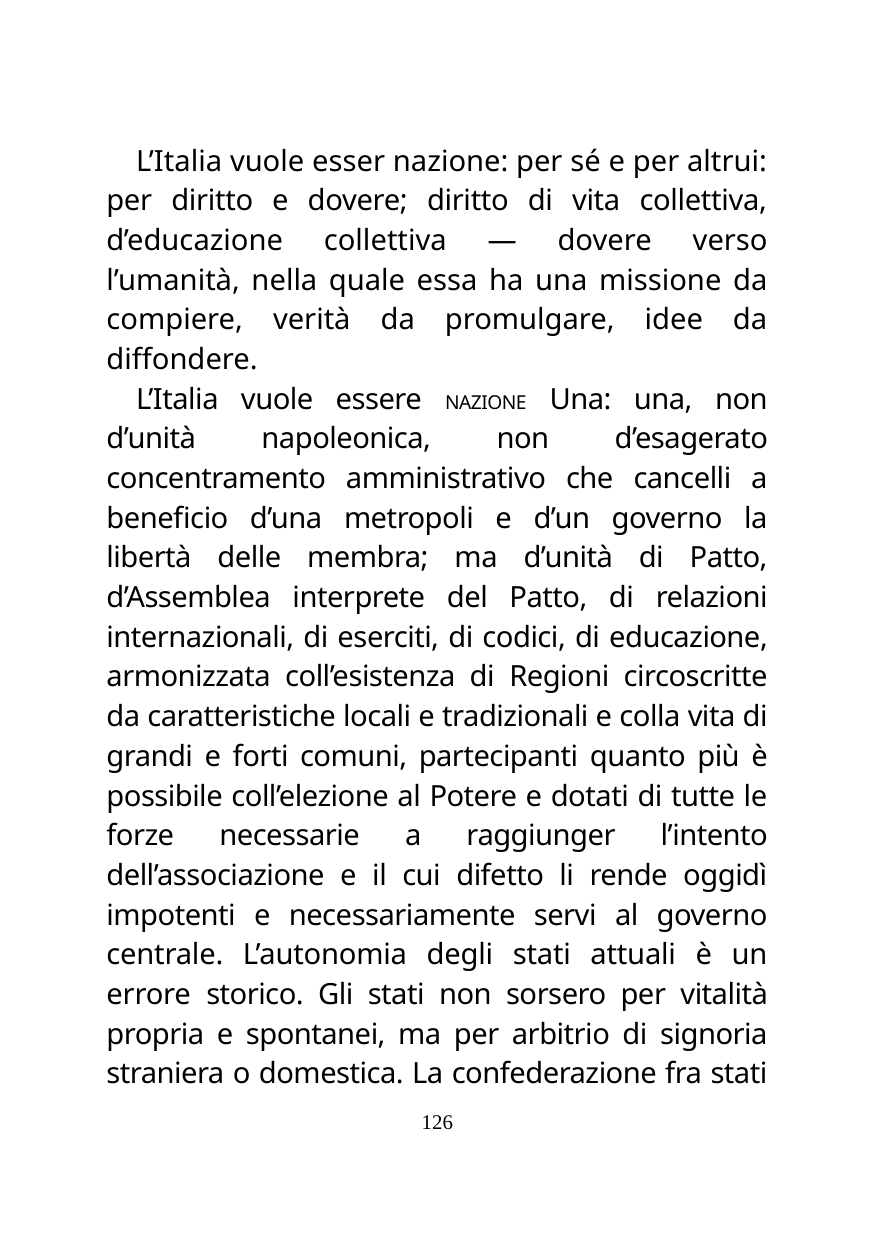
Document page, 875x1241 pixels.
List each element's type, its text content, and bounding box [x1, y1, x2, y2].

text L’Italia vuole essere nazione Una: una, non d’unità napoleonica, non d’esagerato concentramento amministrativo che cancelli a beneficio d’una metropoli e d’un governo la libertà delle membra; ma d’unità di Patto, d’Assemblea interprete del Patto, di relazioni internazionali, di eserciti, di codici, di educazione, armonizzata coll’esistenza di Regioni circoscritte da caratteristiche locali e tradizionali e colla vita di grandi e forti comuni, partecipanti quanto più è possibile coll’elezione al Potere e dotati di tutte le forze necessarie a raggiunger l’intento dell’associazione e il cui difetto li rende oggidì impotenti e necessariamente servi al governo centrale. L’autonomia degli stati attuali è un errore storico. Gli stati non sorsero per vitalità propria e spontanei, ma per arbitrio di signoria straniera o domestica. La confederazione fra stati [106, 378, 768, 1092]
text L’Italia vuole esser nazione: per sé e per altrui: per diritto e dovere; diritto di vita collettiva, d’educazione collettiva — dovere verso l’umanità, nella quale essa ha una missione da compiere, verità da promulgare, idee da diffondere. [106, 140, 768, 378]
